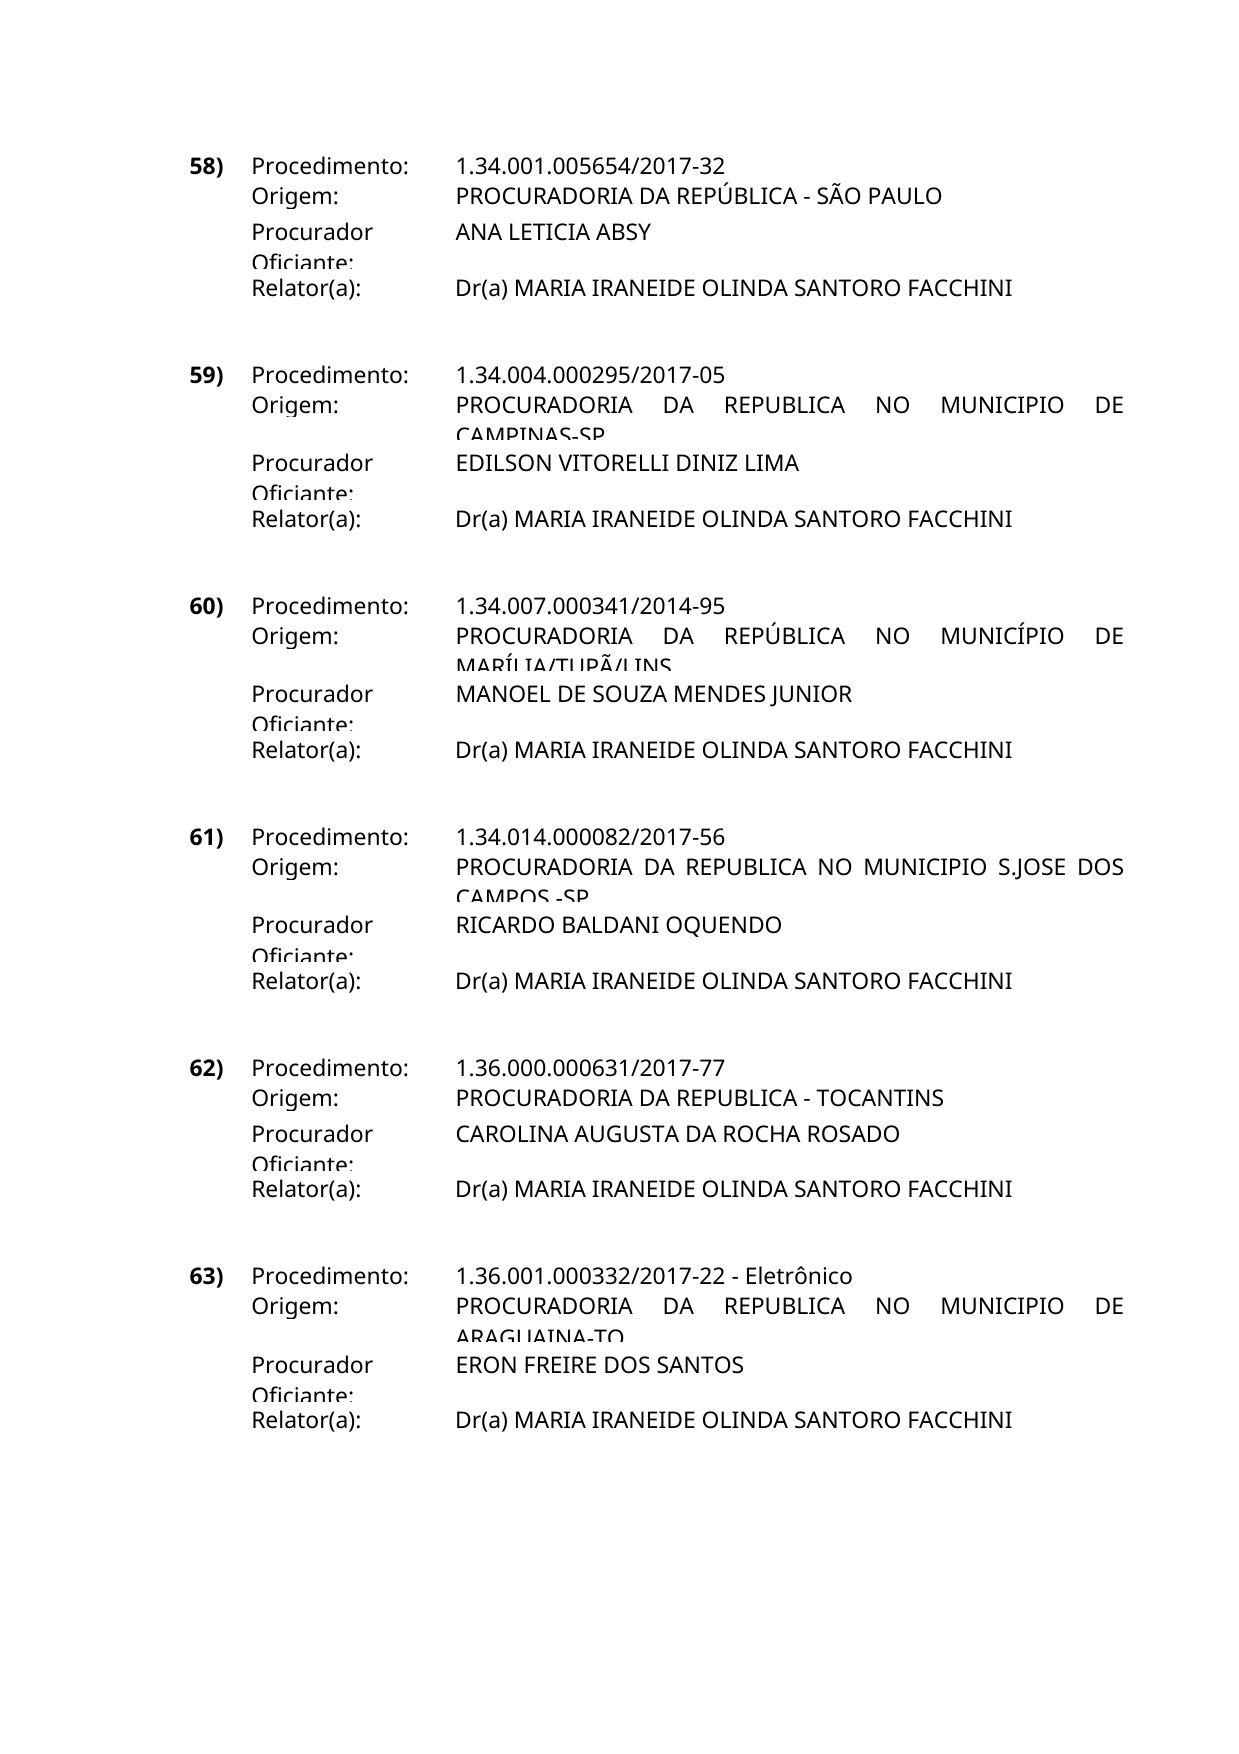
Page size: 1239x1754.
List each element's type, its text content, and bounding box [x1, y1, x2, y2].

table_cell [455, 902, 1124, 909]
table_cell [455, 533, 1124, 589]
table_cell [251, 671, 455, 678]
table_cell [0, 851, 189, 879]
table_cell [0, 590, 189, 618]
table_cell [455, 440, 1124, 447]
table_cell [1125, 1349, 1239, 1400]
table_cell [189, 1404, 251, 1434]
table_cell [455, 209, 1124, 216]
table_cell [0, 995, 189, 1052]
table_cell [189, 965, 251, 995]
table_header Dr(a) MARIA IRANEIDE OLINDA SANTORO FACCHINI [455, 1173, 1122, 1202]
table_cell [455, 1341, 1124, 1349]
table_header Dr(a) MARIA IRANEIDE OLINDA SANTORO FACCHINI [455, 734, 1122, 762]
table_cell Origem: [251, 389, 455, 417]
table_cell [251, 1341, 455, 1349]
table_cell [1125, 216, 1239, 267]
table_header Relator(a): [251, 965, 455, 993]
table_header Dr(a) MARIA IRANEIDE OLINDA SANTORO FACCHINI [455, 965, 1122, 993]
table_cell [189, 216, 251, 267]
table_header [0, 0, 189, 150]
table_cell Origem: [251, 1290, 455, 1319]
table_cell [1125, 678, 1239, 729]
table_cell [1125, 180, 1239, 208]
table_cell [189, 995, 251, 1052]
table_cell Procedimento: [251, 821, 455, 849]
table_header Dr(a) MARIA IRANEIDE OLINDA SANTORO FACCHINI [455, 1404, 1122, 1433]
table_cell [1125, 734, 1239, 764]
table_cell [0, 209, 189, 216]
table_cell [1125, 1290, 1239, 1319]
table_cell Procurador Oficiante: [251, 1349, 455, 1401]
table_cell [1125, 1203, 1239, 1260]
table_cell [455, 302, 1124, 358]
table_cell [189, 1203, 251, 1260]
table_cell [251, 302, 455, 358]
table_header [251, 0, 455, 150]
table_cell [1125, 389, 1239, 417]
table_cell MANOEL DE SOUZA MENDES JUNIOR [455, 678, 1124, 729]
table_cell [0, 216, 189, 267]
table_cell [1125, 1082, 1239, 1110]
table_cell PROCURADORIA DA REPUBLICA - TOCANTINS [455, 1082, 1124, 1110]
table_cell [455, 1203, 1124, 1260]
table_cell [1125, 417, 1239, 439]
table_cell [0, 272, 189, 302]
table_cell Procurador Oficiante: [251, 447, 455, 499]
table_cell [0, 1349, 189, 1400]
table_cell [0, 1341, 189, 1349]
table_cell [189, 620, 251, 648]
table_cell 1.34.007.000341/2014-95 [455, 590, 1124, 618]
table_cell Procurador Oficiante: [251, 216, 455, 268]
table_cell [0, 1052, 189, 1080]
table_cell [1125, 503, 1239, 533]
table_cell [189, 272, 251, 302]
table_cell [1125, 209, 1239, 216]
table_cell Origem: [251, 1082, 455, 1110]
table_cell [1125, 1110, 1239, 1118]
table_cell [189, 1082, 251, 1110]
table_cell CAROLINA AUGUSTA DA ROCHA ROSADO [455, 1118, 1124, 1169]
table_cell Procedimento: [251, 1052, 455, 1080]
table_cell [251, 533, 455, 589]
table_header [455, 0, 1124, 150]
table_cell Procurador Oficiante: [251, 1118, 455, 1170]
table_cell [0, 879, 189, 902]
table_cell [0, 440, 189, 447]
table_cell 1.34.014.000082/2017-56 [455, 821, 1124, 849]
table_cell [1125, 590, 1239, 618]
table_cell 58) [189, 150, 251, 178]
table_cell [251, 879, 455, 902]
table_cell [455, 995, 1124, 1052]
table_cell [189, 678, 251, 729]
table_cell [0, 1260, 189, 1289]
table_cell [0, 671, 189, 678]
table_cell [0, 965, 189, 995]
table_cell [0, 1110, 189, 1118]
table_cell [0, 150, 189, 178]
table_cell [251, 1203, 455, 1260]
table_cell [189, 440, 251, 447]
table_cell PROCURADORIA DA REPUBLICA NO MUNICIPIO DE CAMPINAS-SP [455, 389, 1124, 439]
table_cell [0, 821, 189, 849]
table_cell [1125, 1118, 1239, 1169]
table_cell [189, 1349, 251, 1400]
table_cell [0, 1118, 189, 1169]
table_cell [189, 1110, 251, 1118]
table_cell [189, 389, 251, 417]
table_cell [189, 1173, 251, 1203]
table_cell [189, 417, 251, 439]
table_cell [0, 503, 189, 533]
table_cell [0, 1404, 189, 1434]
table_cell [1125, 620, 1239, 648]
table_cell [189, 902, 251, 909]
table_cell [251, 209, 455, 216]
table_cell [189, 302, 251, 358]
table_cell [1125, 671, 1239, 678]
table_cell 1.34.004.000295/2017-05 [455, 359, 1124, 387]
table_header Relator(a): [251, 734, 455, 762]
table_header Relator(a): [251, 503, 455, 531]
table_cell [0, 764, 189, 821]
table_cell [455, 671, 1124, 678]
table_cell [0, 359, 189, 387]
table_cell Origem: [251, 620, 455, 648]
table_cell 62) [189, 1052, 251, 1080]
table_cell [0, 1290, 189, 1319]
table_cell [0, 902, 189, 909]
table_cell [189, 447, 251, 498]
table_cell [0, 180, 189, 208]
table_cell Origem: [251, 851, 455, 879]
table_cell [1125, 533, 1239, 589]
table_cell [189, 503, 251, 533]
table_cell [0, 734, 189, 764]
table_cell [455, 764, 1124, 821]
table_cell Procurador Oficiante: [251, 909, 455, 962]
table_cell [189, 1118, 251, 1169]
table_cell [0, 417, 189, 439]
table_cell RICARDO BALDANI OQUENDO [455, 909, 1124, 960]
table_cell [1125, 902, 1239, 909]
table_cell [189, 879, 251, 902]
table_cell [189, 209, 251, 216]
table_cell ANA LETICIA ABSY [455, 216, 1124, 267]
table_cell Procedimento: [251, 1260, 455, 1289]
table_cell [1125, 447, 1239, 498]
table_cell [1125, 359, 1239, 387]
table_cell [1125, 1319, 1239, 1341]
table_cell [0, 678, 189, 729]
table_cell [189, 851, 251, 879]
table_cell ERON FREIRE DOS SANTOS [455, 1349, 1124, 1400]
table_header [189, 0, 251, 150]
table_header Relator(a): [251, 272, 455, 300]
table_cell PROCURADORIA DA REPÚBLICA - SÃO PAULO [455, 180, 1124, 208]
table_cell [251, 764, 455, 821]
table_cell [1125, 1404, 1239, 1434]
table_cell [1125, 272, 1239, 302]
table_cell 59) [189, 359, 251, 387]
table_header Dr(a) MARIA IRANEIDE OLINDA SANTORO FACCHINI [455, 503, 1122, 531]
table_cell PROCURADORIA DA REPUBLICA NO MUNICIPIO S.JOSE DOS CAMPOS -SP [455, 851, 1124, 902]
table_cell 61) [189, 821, 251, 849]
table_cell 1.34.001.005654/2017-32 [455, 150, 1124, 178]
table_cell [189, 909, 251, 960]
table_cell [0, 533, 189, 589]
table_cell [1125, 1052, 1239, 1080]
table_cell [251, 1319, 455, 1341]
table_cell [1125, 648, 1239, 671]
table_cell [189, 648, 251, 671]
table_cell [189, 671, 251, 678]
table_cell [189, 1290, 251, 1319]
table_cell [1125, 1173, 1239, 1203]
table_cell PROCURADORIA DA REPUBLICA NO MUNICIPIO DE ARAGUAINA-TO [455, 1290, 1124, 1341]
table_cell 63) [189, 1260, 251, 1289]
table_cell [189, 734, 251, 764]
table_cell [189, 1341, 251, 1349]
table_cell [189, 180, 251, 208]
table_cell [189, 1319, 251, 1341]
table_cell [1125, 150, 1239, 178]
table_cell [1125, 1341, 1239, 1349]
table_cell Procedimento: [251, 359, 455, 387]
table_cell [1125, 995, 1239, 1052]
table_cell [1125, 440, 1239, 447]
table_cell [0, 1173, 189, 1203]
table_header [1125, 0, 1239, 150]
table_cell [1125, 1260, 1239, 1289]
table_cell 1.36.000.000631/2017-77 [455, 1052, 1124, 1080]
table_cell [251, 1110, 455, 1118]
table_cell [1125, 909, 1239, 960]
table_cell [0, 648, 189, 671]
table_cell [0, 1082, 189, 1110]
table_cell [251, 440, 455, 447]
table_cell [1125, 764, 1239, 821]
table_cell Procedimento: [251, 590, 455, 618]
table_cell Procurador Oficiante: [251, 678, 455, 731]
table_cell [455, 1110, 1124, 1118]
table_cell [0, 1319, 189, 1341]
table_cell [0, 389, 189, 417]
table_cell [251, 902, 455, 909]
table_cell [189, 764, 251, 821]
table_cell PROCURADORIA DA REPÚBLICA NO MUNICÍPIO DE MARÍLIA/TUPÃ/LINS [455, 620, 1124, 671]
table_cell [189, 533, 251, 589]
table_cell 1.36.001.000332/2017-22 - Eletrônico [455, 1260, 1124, 1289]
table_header Relator(a): [251, 1173, 455, 1202]
table_cell [0, 909, 189, 960]
table_cell [0, 447, 189, 498]
table_cell [1125, 879, 1239, 902]
table_cell [1125, 851, 1239, 879]
table_cell EDILSON VITORELLI DINIZ LIMA [455, 447, 1124, 498]
table_cell [1125, 302, 1239, 358]
table_cell [0, 620, 189, 648]
table_cell [1125, 821, 1239, 849]
table_cell [1125, 965, 1239, 995]
table_header Dr(a) MARIA IRANEIDE OLINDA SANTORO FACCHINI [455, 272, 1122, 300]
table_cell Origem: [251, 180, 455, 208]
table_header Relator(a): [251, 1404, 455, 1433]
table_cell [0, 302, 189, 358]
table_cell [251, 417, 455, 439]
table_cell 60) [189, 590, 251, 618]
table_cell [0, 1203, 189, 1260]
table_cell [251, 995, 455, 1052]
table_cell [251, 648, 455, 671]
table_cell Procedimento: [251, 150, 455, 178]
